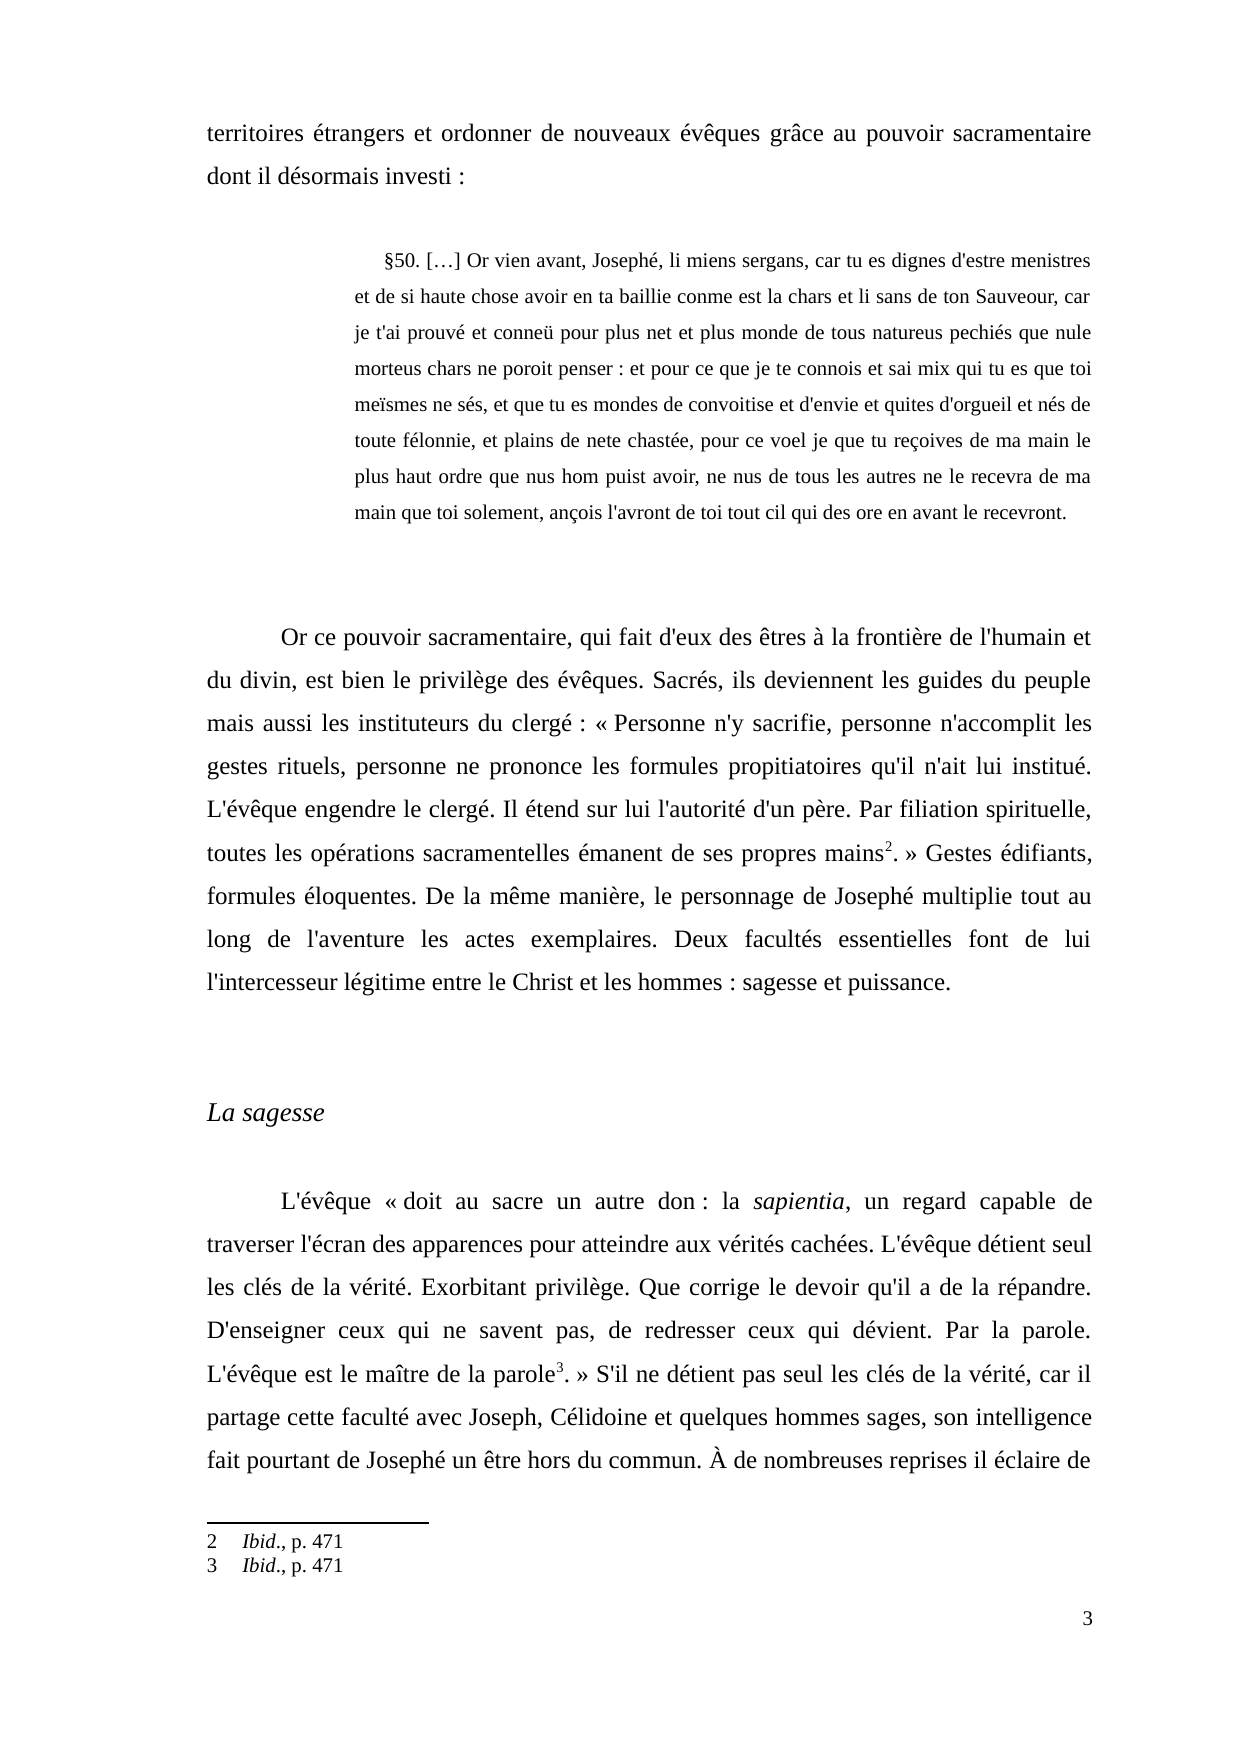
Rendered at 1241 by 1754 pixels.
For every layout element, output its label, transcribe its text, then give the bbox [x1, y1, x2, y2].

text Or ce pouvoir sacramentaire, qui fait d'eux des êtres à la frontière de l'humain et du divin, est bien le privilège des évêques. Sacrés, ils deviennent les guides du peuple mais aussi les instituteurs du clergé : « Personne n'y sacrifie, personne n'accomplit les gestes rituels, personne ne prononce les formules propitiatoires qu'il n'ait lui institué. L'évêque engendre le clergé. Il étend sur lui l'autorité d'un père. Par filiation spirituelle, toutes les opérations sacramentelles émanent de ses propres mains. » Gestes édifiants, formules éloquentes. De la même manière, le personnage de Josephé multiplie tout au long de l'aventure les actes exemplaires. Deux facultés essentielles font de lui l'intercesseur légitime entre le Christ et les hommes : sagesse et puissance. [207, 622, 1093, 996]
text Ibid., p. 471 [207, 1553, 1093, 1577]
text L'évêque « doit au sacre un autre don : la sapientia, un regard capable de traverser l'écran des apparences pour atteindre aux vérités cachées. L'évêque détient seul les clés de la vérité. Exorbitant privilège. Que corrige le devoir qu'il a de la répandre. D'enseigner ceux qui ne savent pas, de redresser ceux qui dévient. Par la parole. L'évêque est le maître de la parole. » S'il ne détient pas seul les clés de la vérité, car il partage cette faculté avec Joseph, Célidoine et quelques hommes sages, son intelligence fait pourtant de Josephé un être hors du commun. À de nombreuses reprises il éclaire de [207, 1186, 1093, 1474]
text Ibid., p. 471 [207, 1529, 1093, 1553]
text La sagesse [207, 1096, 1093, 1128]
text territoires étrangers et ordonner de nouveaux évêques grâce au pouvoir sacramentaire dont il désormais investi : [207, 118, 1093, 190]
text §50. […] Or vien avant, Josephé, li miens sergans, car tu es dignes d'estre menistres et de si haute chose avoir en ta baillie conme est la chars et li sans de ton Sauveour, car je t'ai prouvé et conneü pour plus net et plus monde de tous natureus pechiés que nule morteus chars ne poroit penser : et pour ce que je te connois et sai mix qui tu es que toi meïsmes ne sés, et que tu es mondes de convoitise et d'envie et quites d'orgueil et nés de toute félonnie, et plains de nete chastée, pour ce voel je que tu reçoives de ma main le plus haut ordre que nus hom puist avoir, ne nus de tous les autres ne le recevra de ma main que toi solement, ançois l'avront de toi tout cil qui des ore en avant le recevront. [354, 247, 1093, 524]
